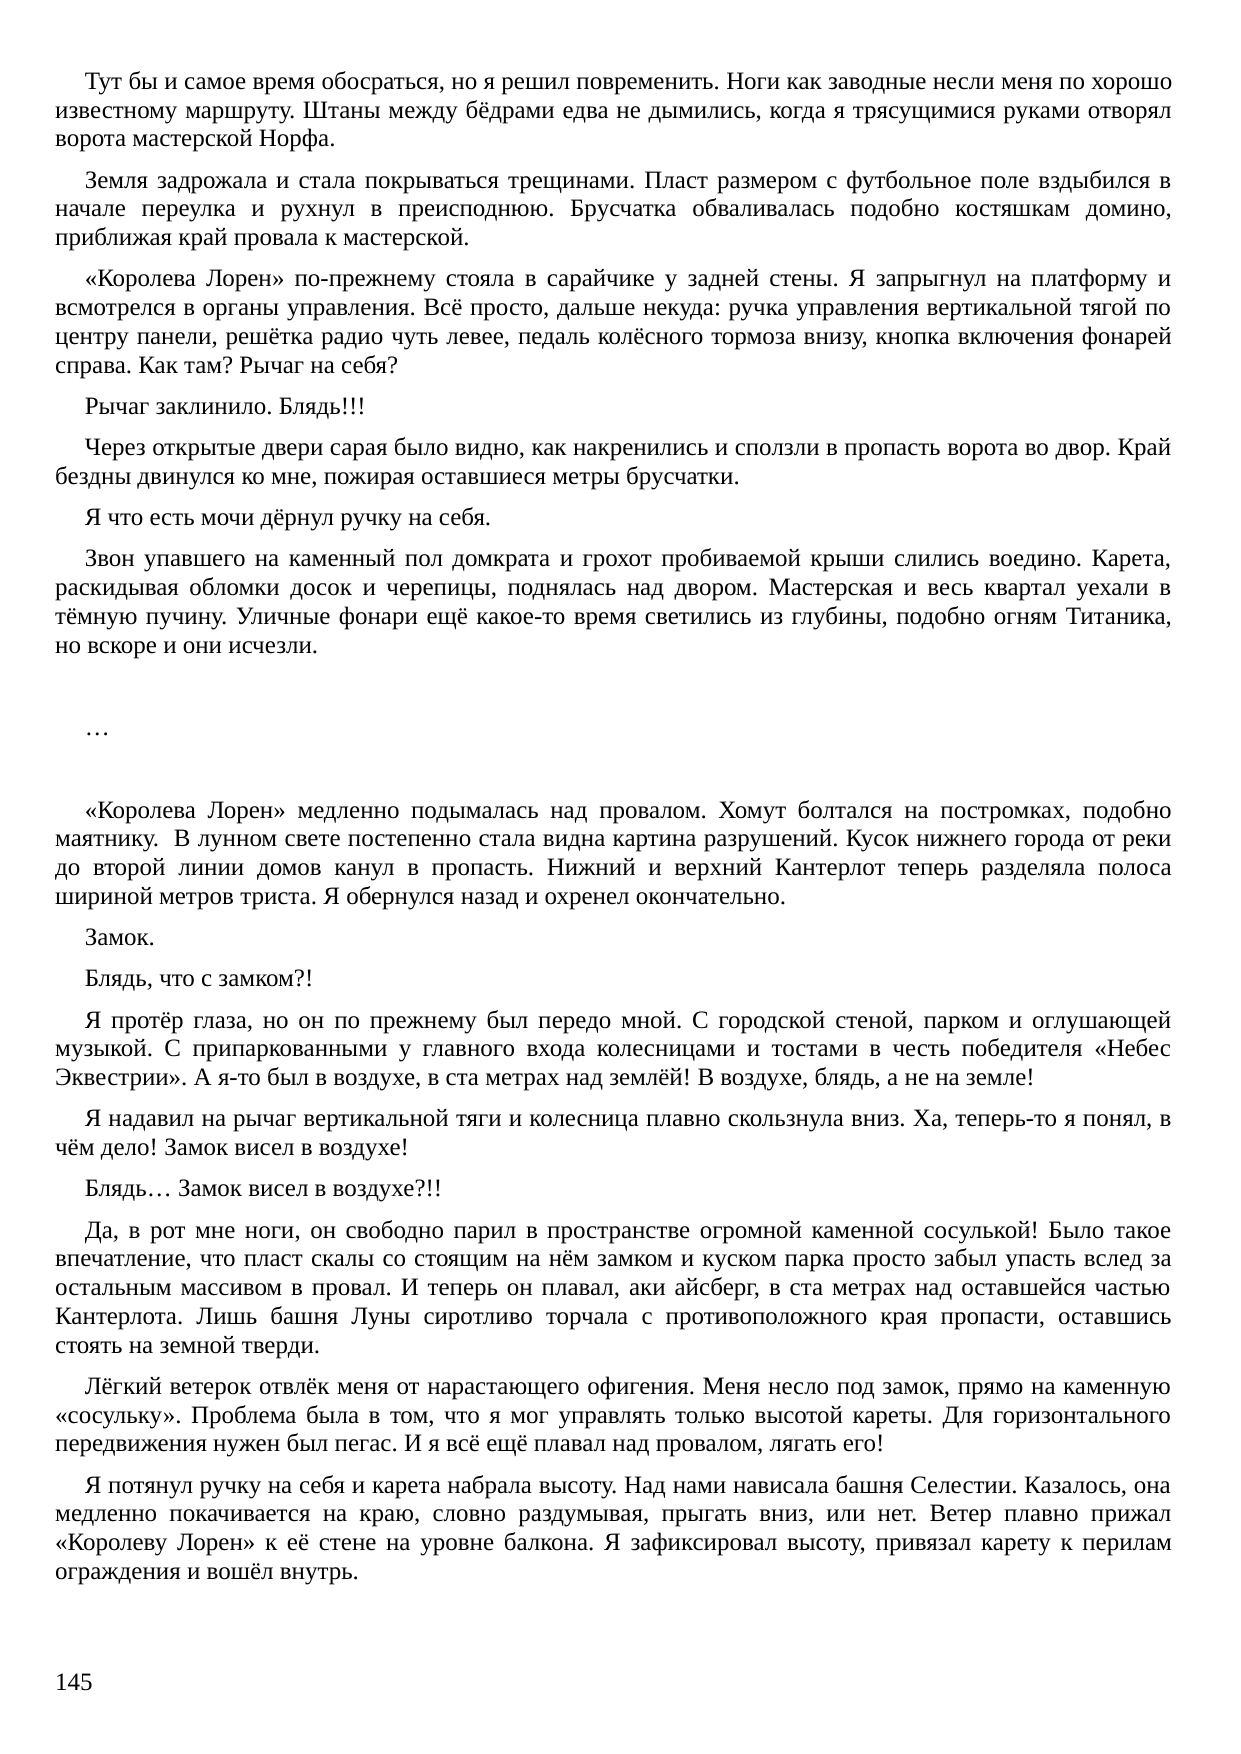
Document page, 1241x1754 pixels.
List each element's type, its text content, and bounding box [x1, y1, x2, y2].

text Блядь, что с замком?! [55, 963, 1173, 992]
text Рычаг заклинило. Блядь!!! [55, 391, 1173, 420]
text «Королева Лорен» медленно подымалась над провалом. Хомут болтался на постромках, подобно маятнику. В лунном свете постепенно стала видна картина разрушений. Кусок нижнего города от реки до второй линии домов канул в пропасть. Нижний и верхний Кантерлот теперь разделяла полоса шириной метров триста. Я обернулся назад и охренел окончательно. [55, 795, 1173, 910]
text Да, в рот мне ноги, он свободно парил в пространстве огромной каменной сосулькой! Было такое впечатление, что пласт скалы со стоящим на нём замком и куском парка просто забыл упасть вслед за остальным массивом в провал. И теперь он плавал, аки айсберг, в ста метрах над оставшейся частью Кантерлота. Лишь башня Луны сиротливо торчала с противоположного края пропасти, оставшись стоять на земной тверди. [55, 1215, 1173, 1358]
text Я надавил на рычаг вертикальной тяги и колесница плавно скользнула вниз. Ха, теперь-то я понял, в чём дело! Замок висел в воздухе! [55, 1103, 1173, 1161]
text Земля задрожала и стала покрываться трещинами. Пласт размером с футбольное поле вздыбился в начале переулка и рухнул в преисподнюю. Брусчатка обваливалась подобно костяшкам домино, приближая край провала к мастерской. [55, 165, 1173, 251]
text Лёгкий ветерок отвлёк меня от нарастающего офигения. Меня несло под замок, прямо на каменную «сосульку». Проблема была в том, что я мог управлять только высотой кареты. Для горизонтального передвижения нужен был пегас. И я всё ещё плавал над провалом, лягать его! [55, 1371, 1173, 1457]
text Я потянул ручку на себя и карета набрала высоту. Над нами нависала башня Селестии. Казалось, она медленно покачивается на краю, словно раздумывая, прыгать вниз, или нет. Ветер плавно прижал «Королеву Лорен» к её стене на уровне балкона. Я зафиксировал высоту, привязал карету к перилам ограждения и вошёл внутрь. [55, 1470, 1173, 1585]
text «Королева Лорен» по-прежнему стояла в сарайчике у задней стены. Я запрыгнул на платформу и всмотрелся в органы управления. Всё просто, дальше некуда: ручка управления вертикальной тягой по центру панели, решётка радио чуть левее, педаль колёсного тормоза внизу, кнопка включения фонарей справа. Как там? Рычаг на себя? [55, 263, 1173, 378]
text … [55, 712, 1173, 741]
text Блядь… Замок висел в воздухе?!! [55, 1173, 1173, 1202]
text Через открытые двери сарая было видно, как накренились и сползли в пропасть ворота во двор. Край бездны двинулся ко мне, пожирая оставшиеся метры брусчатки. [55, 432, 1173, 490]
text Замок. [55, 922, 1173, 951]
text Я протёр глаза, но он по прежнему был передо мной. С городской стеной, парком и оглушающей музыкой. С припаркованными у главного входа колесницами и тостами в честь победителя «Небес Эквестрии». А я-то был в воздухе, в ста метрах над землёй! В воздухе, блядь, а не на земле! [55, 1005, 1173, 1091]
text Тут бы и самое время обосраться, но я решил повременить. Ноги как заводные несли меня по хорошо известному маршруту. Штаны между бёдрами едва не дымились, когда я трясущимися руками отворял ворота мастерской Норфа. [55, 66, 1173, 152]
text Я что есть мочи дёрнул ручку на себя. [55, 502, 1173, 531]
text Звон упавшего на каменный пол домкрата и грохот пробиваемой крыши слились воедино. Карета, раскидывая обломки досок и черепицы, поднялась над двором. Мастерская и весь квартал уехали в тёмную пучину. Уличные фонари ещё какое-то время светились из глубины, подобно огням Титаника, но вскоре и они исчезли. [55, 543, 1173, 658]
